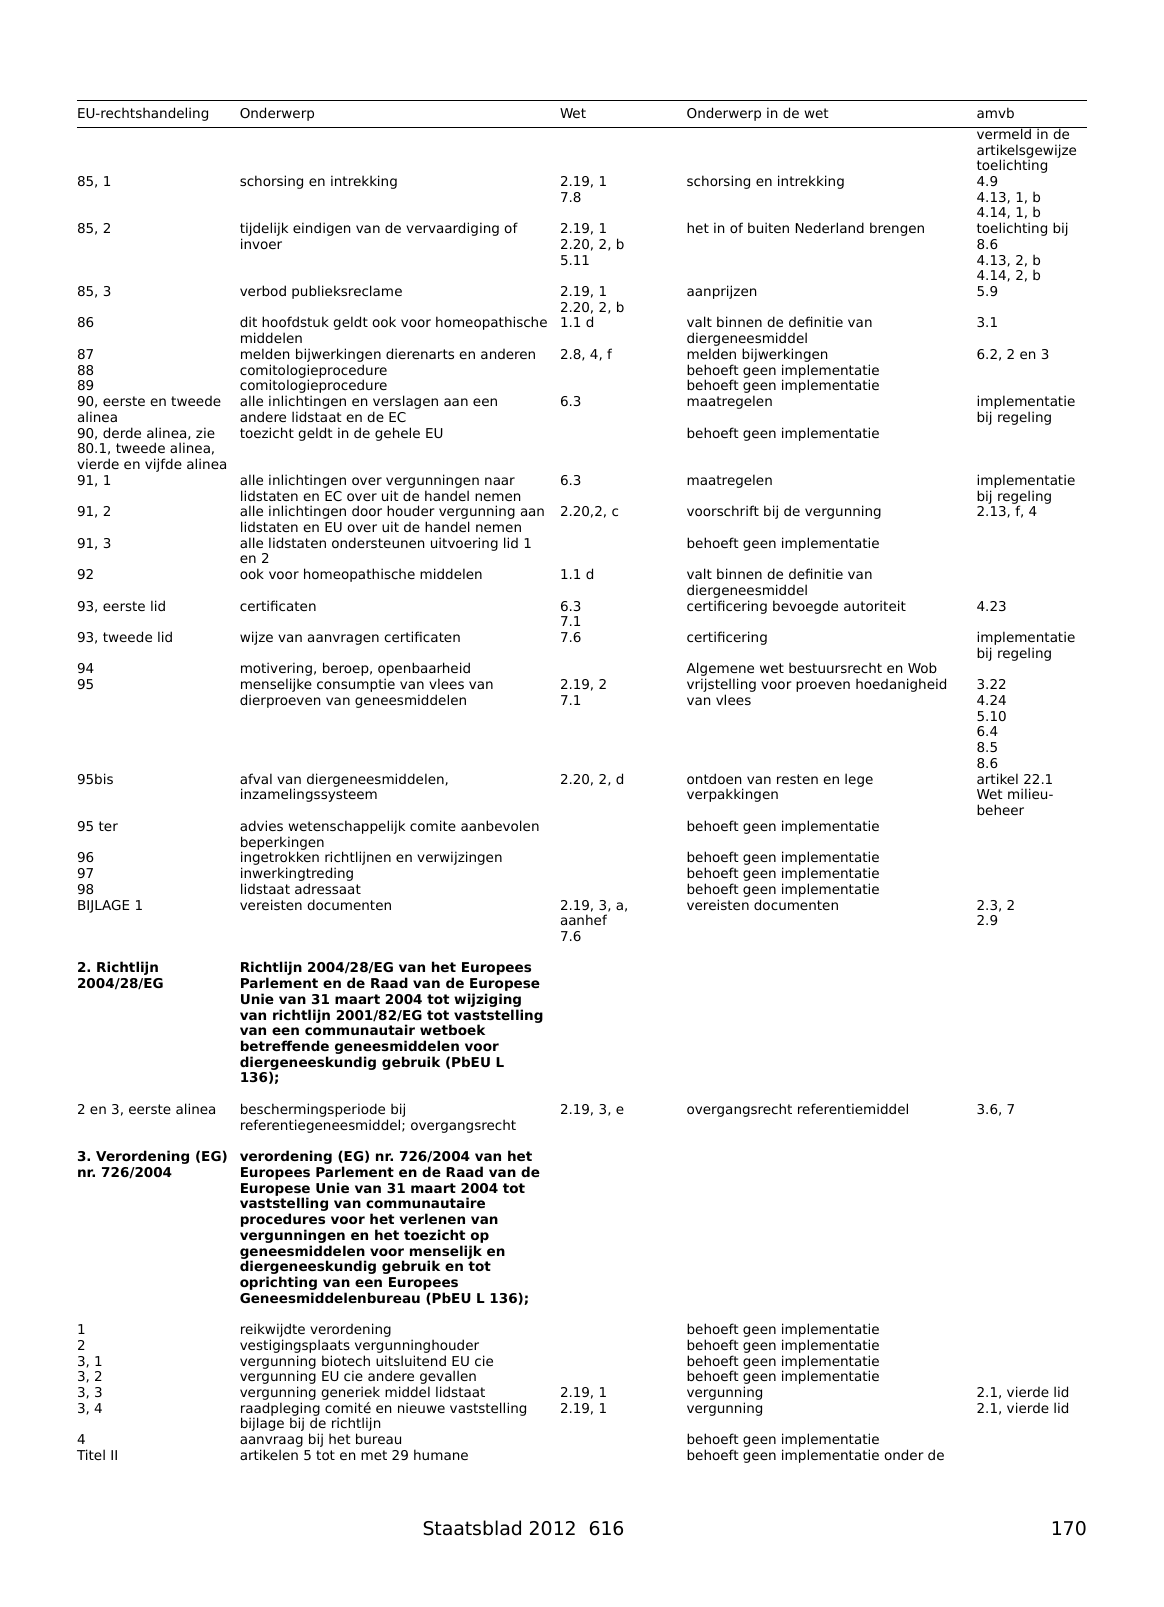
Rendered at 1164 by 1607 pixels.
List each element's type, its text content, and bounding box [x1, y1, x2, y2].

table_cell artikelen 5 tot en met 29 humane [234, 1448, 554, 1463]
table_cell afval van diergeneesmiddelen, inzamelingssysteem [234, 771, 554, 819]
table_cell vereisten documenten [234, 897, 554, 944]
table_cell ingetrokken richtlijnen en verwijzingen [234, 850, 554, 866]
table_cell [554, 1322, 680, 1338]
table_cell 95bis [77, 771, 233, 819]
table_cell alle lidstaten ondersteunen uitvoering lid 1 en 2 [234, 536, 554, 567]
table_cell 2.1, vierde lid [971, 1385, 1087, 1401]
table_cell vrijstelling voor proeven hoedanigheid van vlees [680, 677, 971, 771]
table_cell 98 [77, 882, 233, 897]
table_cell tijdelijk eindigen van de vervaardiging of invoer [234, 221, 554, 284]
table_cell 3, 3 [77, 1385, 233, 1401]
table_cell [680, 1149, 971, 1306]
table_cell dit hoofdstuk geldt ook voor homeopathische middelen [234, 315, 554, 347]
table_cell [554, 1354, 680, 1369]
table_cell [971, 960, 1087, 1086]
table_cell [680, 1133, 971, 1149]
table_cell menselijke consumptie van vlees van dierproeven van geneesmiddelen [234, 677, 554, 771]
table_cell raadpleging comité en nieuwe vaststelling bijlage bij de richtlijn [234, 1401, 554, 1432]
table_cell [971, 1133, 1087, 1149]
table_cell maatregelen [680, 394, 971, 425]
table_cell 2. Richtlijn 2004/28/EG [77, 960, 233, 1086]
table_cell [554, 850, 680, 866]
table_cell ontdoen van resten en lege verpakkingen [680, 771, 971, 819]
table_cell lidstaat adressaat [234, 882, 554, 897]
table_cell voorschrift bij de vergunning [680, 504, 971, 536]
table_header Wet [554, 101, 680, 127]
table_cell vergunning EU cie andere gevallen [234, 1369, 554, 1385]
table_cell [971, 661, 1087, 677]
table_header Onderwerp in de wet [680, 101, 971, 127]
table_cell comitologieprocedure [234, 363, 554, 378]
table_cell 95 ter [77, 819, 233, 850]
table_cell toezicht geldt in de gehele EU [234, 425, 554, 473]
table_cell Richtlijn 2004/28/EG van het Europees Parlement en de Raad van de Europese Unie van 31 maart 2004 tot wijziging van richtlijn 2001/82/EG tot vaststelling van een communautair wetboek betreffende geneesmiddelen voor diergeneeskundig gebruik (PbEU L 136); [234, 960, 554, 1086]
table_cell [234, 1133, 554, 1149]
table_cell 6.2, 2 en 3 [971, 347, 1087, 362]
table_cell behoeft geen implementatie [680, 819, 971, 850]
table_cell schorsing en intrekking [234, 174, 554, 221]
table_cell 2.3, 2 2.9 [971, 897, 1087, 944]
table_cell melden bijwerkingen dierenarts en anderen [234, 347, 554, 362]
table_cell valt binnen de definitie van diergeneesmiddel [680, 315, 971, 347]
table_cell 97 [77, 866, 233, 882]
table_cell Algemene wet bestuursrecht en Wob [680, 661, 971, 677]
table_cell [680, 945, 971, 960]
table_cell [971, 1322, 1087, 1338]
table_cell alle inlichtingen over vergunningen naar lidstaten en EC over uit de handel nemen [234, 473, 554, 504]
table_cell [77, 1133, 233, 1149]
table_cell [554, 1086, 680, 1102]
table_cell [971, 1369, 1087, 1385]
table_cell [971, 378, 1087, 394]
table_cell reikwijdte verordening [234, 1322, 554, 1338]
table_cell beschermingsperiode bij referentiegeneesmiddel; overgangsrecht [234, 1102, 554, 1133]
table_cell 1 [77, 1322, 233, 1338]
table_cell [77, 128, 233, 174]
table_cell 2.1, vierde lid [971, 1401, 1087, 1432]
table_cell certificaten [234, 599, 554, 630]
table_cell certificering bevoegde autoriteit [680, 599, 971, 630]
table_cell inwerkingtreding [234, 866, 554, 882]
table_cell [971, 1306, 1087, 1322]
table_cell behoeft geen implementatie [680, 1338, 971, 1353]
table_cell vergunning generiek middel lidstaat [234, 1385, 554, 1401]
table_cell alle inlichtingen en verslagen aan een andere lidstaat en de EC [234, 394, 554, 425]
table_cell overgangsrecht referentiemiddel [680, 1102, 971, 1133]
table_cell behoeft geen implementatie [680, 1354, 971, 1369]
table_cell implementatie bij regeling [971, 473, 1087, 504]
table_cell implementatie bij regeling [971, 630, 1087, 661]
table_cell 1.1 d [554, 567, 680, 598]
table_cell maatregelen [680, 473, 971, 504]
table_cell Titel II [77, 1448, 233, 1463]
table_cell [77, 1086, 233, 1102]
table_cell behoeft geen implementatie [680, 363, 971, 378]
table_cell 2.20, 2, d [554, 771, 680, 819]
table_cell 95 [77, 677, 233, 771]
table_cell [971, 1354, 1087, 1369]
table_cell 3.1 [971, 315, 1087, 347]
table_cell 92 [77, 567, 233, 598]
table_cell behoeft geen implementatie onder de [680, 1448, 971, 1463]
table_cell [971, 850, 1087, 866]
table_cell 2.19, 2 7.1 [554, 677, 680, 771]
table_cell aanvraag bij het bureau [234, 1432, 554, 1448]
table_cell 2.19, 3, a, aanhef 7.6 [554, 897, 680, 944]
table_header amvb [971, 101, 1087, 127]
table_cell 87 [77, 347, 233, 362]
table_cell behoeft geen implementatie [680, 425, 971, 473]
table_cell 2.19, 1 7.8 [554, 174, 680, 221]
table_cell [234, 1306, 554, 1322]
table_cell [554, 1369, 680, 1385]
table_cell verordening (EG) nr. 726/2004 van het Europees Parlement en de Raad van de Europese Unie van 31 maart 2004 tot vaststelling van communautaire procedures voor het verlenen van vergunningen en het toezicht op geneesmiddelen voor menselijk en diergeneeskundig gebruik en tot oprichting van een Europees Geneesmiddelenbureau (PbEU L 136); [234, 1149, 554, 1306]
table_cell [554, 1133, 680, 1149]
table_cell wijze van aanvragen certificaten [234, 630, 554, 661]
table_cell motivering, beroep, openbaarheid [234, 661, 554, 677]
table_cell 4.9 4.13, 1, b 4.14, 1, b [971, 174, 1087, 221]
table_cell [971, 425, 1087, 473]
table_cell 2 [77, 1338, 233, 1353]
table_cell behoeft geen implementatie [680, 378, 971, 394]
table_cell [971, 1086, 1087, 1102]
table_cell [680, 1306, 971, 1322]
table_cell 1.1 d [554, 315, 680, 347]
table_cell 86 [77, 315, 233, 347]
table_cell [77, 1306, 233, 1322]
table_cell [971, 536, 1087, 567]
table_cell [680, 1086, 971, 1102]
table_cell aanprijzen [680, 284, 971, 315]
table_cell [971, 567, 1087, 598]
table_cell [234, 1086, 554, 1102]
table_cell verbod publieksreclame [234, 284, 554, 315]
table_cell 3.22 4.24 5.10 6.4 8.5 8.6 [971, 677, 1087, 771]
table_cell behoeft geen implementatie [680, 1432, 971, 1448]
table_cell [971, 1149, 1087, 1306]
table_cell [554, 882, 680, 897]
table_cell certificering [680, 630, 971, 661]
table_cell 2.13, f, 4 [971, 504, 1087, 536]
table_cell [554, 128, 680, 174]
table_cell behoeft geen implementatie [680, 536, 971, 567]
table_cell toelichting bij 8.6 4.13, 2, b 4.14, 2, b [971, 221, 1087, 284]
table_cell BIJLAGE 1 [77, 897, 233, 944]
table_cell schorsing en intrekking [680, 174, 971, 221]
table_cell [971, 866, 1087, 882]
table_cell [554, 363, 680, 378]
table_cell [554, 378, 680, 394]
table_cell [971, 363, 1087, 378]
table_cell [234, 128, 554, 174]
table_cell [680, 128, 971, 174]
table_cell 4.23 [971, 599, 1087, 630]
table_cell 85, 3 [77, 284, 233, 315]
table_cell melden bijwerkingen [680, 347, 971, 362]
table_cell [554, 819, 680, 850]
table_cell 88 [77, 363, 233, 378]
table_cell 91, 2 [77, 504, 233, 536]
table_cell 7.6 [554, 630, 680, 661]
table_cell [77, 945, 233, 960]
table_cell [554, 425, 680, 473]
table_cell advies wetenschappelijk comite aanbevolen beperkingen [234, 819, 554, 850]
table_cell 2 en 3, eerste alinea [77, 1102, 233, 1133]
table_cell [554, 1306, 680, 1322]
table_cell 3. Verordening (EG) nr. 726/2004 [77, 1149, 233, 1306]
table_cell 2.19, 3, e [554, 1102, 680, 1133]
table_cell het in of buiten Nederland brengen [680, 221, 971, 284]
table_cell vergunning biotech uitsluitend EU cie [234, 1354, 554, 1369]
table_cell [554, 1448, 680, 1463]
table_cell 91, 3 [77, 536, 233, 567]
table_cell ook voor homeopathische middelen [234, 567, 554, 598]
table_cell 93, eerste lid [77, 599, 233, 630]
table_cell 85, 1 [77, 174, 233, 221]
table_cell behoeft geen implementatie [680, 1322, 971, 1338]
table_cell 2.20,2, c [554, 504, 680, 536]
table_cell [971, 1338, 1087, 1353]
table_cell vestigingsplaats vergunninghouder [234, 1338, 554, 1353]
table_cell 89 [77, 378, 233, 394]
table_cell [971, 819, 1087, 850]
table_cell [554, 960, 680, 1086]
table_cell 6.3 [554, 473, 680, 504]
table_cell 2.8, 4, f [554, 347, 680, 362]
table_cell valt binnen de definitie van diergeneesmiddel [680, 567, 971, 598]
table_header EU-rechtshandeling [77, 101, 233, 127]
table_cell 3, 1 [77, 1354, 233, 1369]
table_cell 2.19, 1 [554, 1385, 680, 1401]
table_cell [971, 945, 1087, 960]
table_cell comitologieprocedure [234, 378, 554, 394]
table_cell [554, 866, 680, 882]
table_cell artikel 22.1 Wet milieu- beheer [971, 771, 1087, 819]
table_cell 3, 4 [77, 1401, 233, 1432]
table_cell 90, eerste en tweede alinea [77, 394, 233, 425]
table_cell [971, 1448, 1087, 1463]
table_cell 91, 1 [77, 473, 233, 504]
table_cell 2.19, 1 2.20, 2, b [554, 284, 680, 315]
table_cell behoeft geen implementatie [680, 882, 971, 897]
table_cell vereisten documenten [680, 897, 971, 944]
table_cell 6.3 [554, 394, 680, 425]
table_cell implementatie bij regeling [971, 394, 1087, 425]
table_cell [554, 1338, 680, 1353]
table_cell vergunning [680, 1401, 971, 1432]
table_cell vermeld in de artikelsgewijze toelichting [971, 128, 1087, 174]
table_cell 90, derde alinea, zie 80.1, tweede alinea, vierde en vijfde alinea [77, 425, 233, 473]
table_cell [554, 536, 680, 567]
table_header Onderwerp [234, 101, 554, 127]
table_cell [554, 661, 680, 677]
table_cell alle inlichtingen door houder vergunning aan lidstaten en EU over uit de handel nemen [234, 504, 554, 536]
table_cell [971, 882, 1087, 897]
table_cell 3, 2 [77, 1369, 233, 1385]
table_cell 4 [77, 1432, 233, 1448]
table_cell [680, 960, 971, 1086]
table_cell vergunning [680, 1385, 971, 1401]
table_cell [234, 945, 554, 960]
table_cell behoeft geen implementatie [680, 850, 971, 866]
table_cell 6.3 7.1 [554, 599, 680, 630]
table_cell 3.6, 7 [971, 1102, 1087, 1133]
table_cell 94 [77, 661, 233, 677]
table_cell 93, tweede lid [77, 630, 233, 661]
table_cell 96 [77, 850, 233, 866]
table_cell behoeft geen implementatie [680, 1369, 971, 1385]
table_cell [554, 1432, 680, 1448]
table_cell behoeft geen implementatie [680, 866, 971, 882]
table_cell [554, 945, 680, 960]
table_cell 2.19, 1 [554, 1401, 680, 1432]
table_cell [554, 1149, 680, 1306]
table_cell 85, 2 [77, 221, 233, 284]
table_cell 2.19, 1 2.20, 2, b 5.11 [554, 221, 680, 284]
table_cell 5.9 [971, 284, 1087, 315]
table_cell [971, 1432, 1087, 1448]
